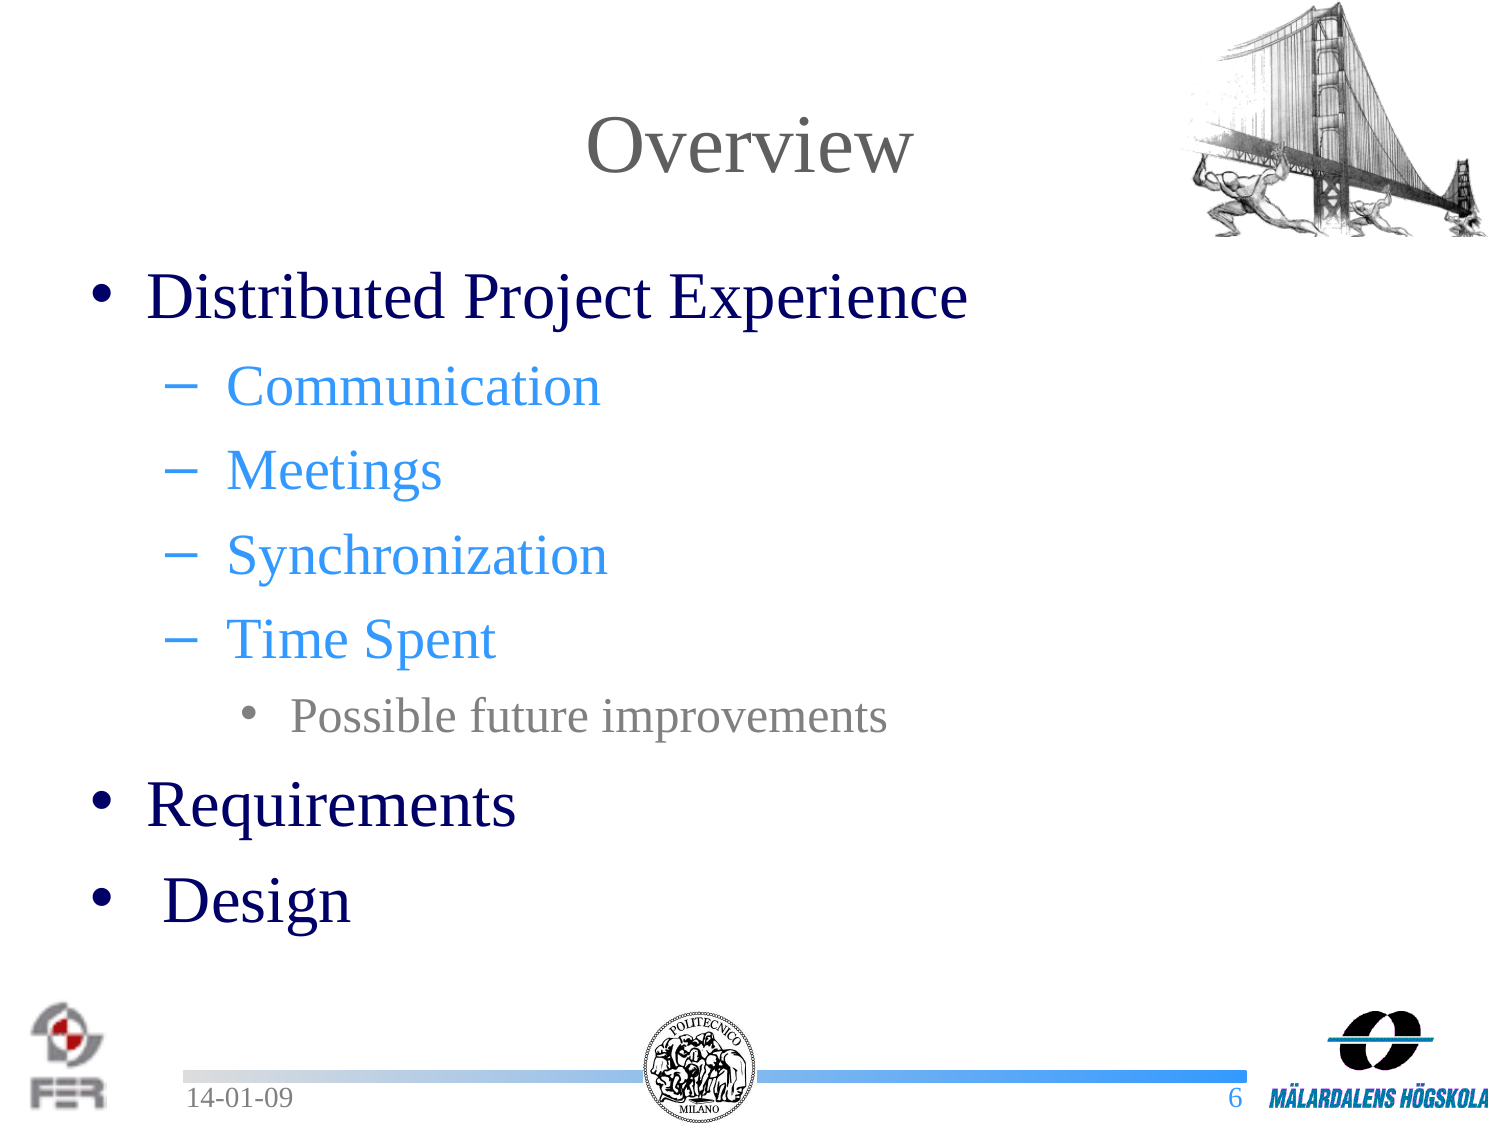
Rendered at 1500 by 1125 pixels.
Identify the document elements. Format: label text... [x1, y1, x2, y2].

text_box [1186, 1070, 1258, 1114]
picture [1269, 1011, 1488, 1108]
picture [1435, 1096, 1441, 1104]
picture [1454, 1091, 1459, 1108]
picture [1175, 0, 1488, 237]
picture [643, 1011, 757, 1123]
text_box 14-01-09 [171, 1070, 396, 1114]
title Overview [75, 45, 1175, 233]
picture [1368, 1093, 1374, 1104]
picture [29, 987, 107, 1125]
list Distributed Project Experience Communication Meetings Synchronization Time Spent Possible future improvements Requirements Design [75, 244, 1426, 988]
